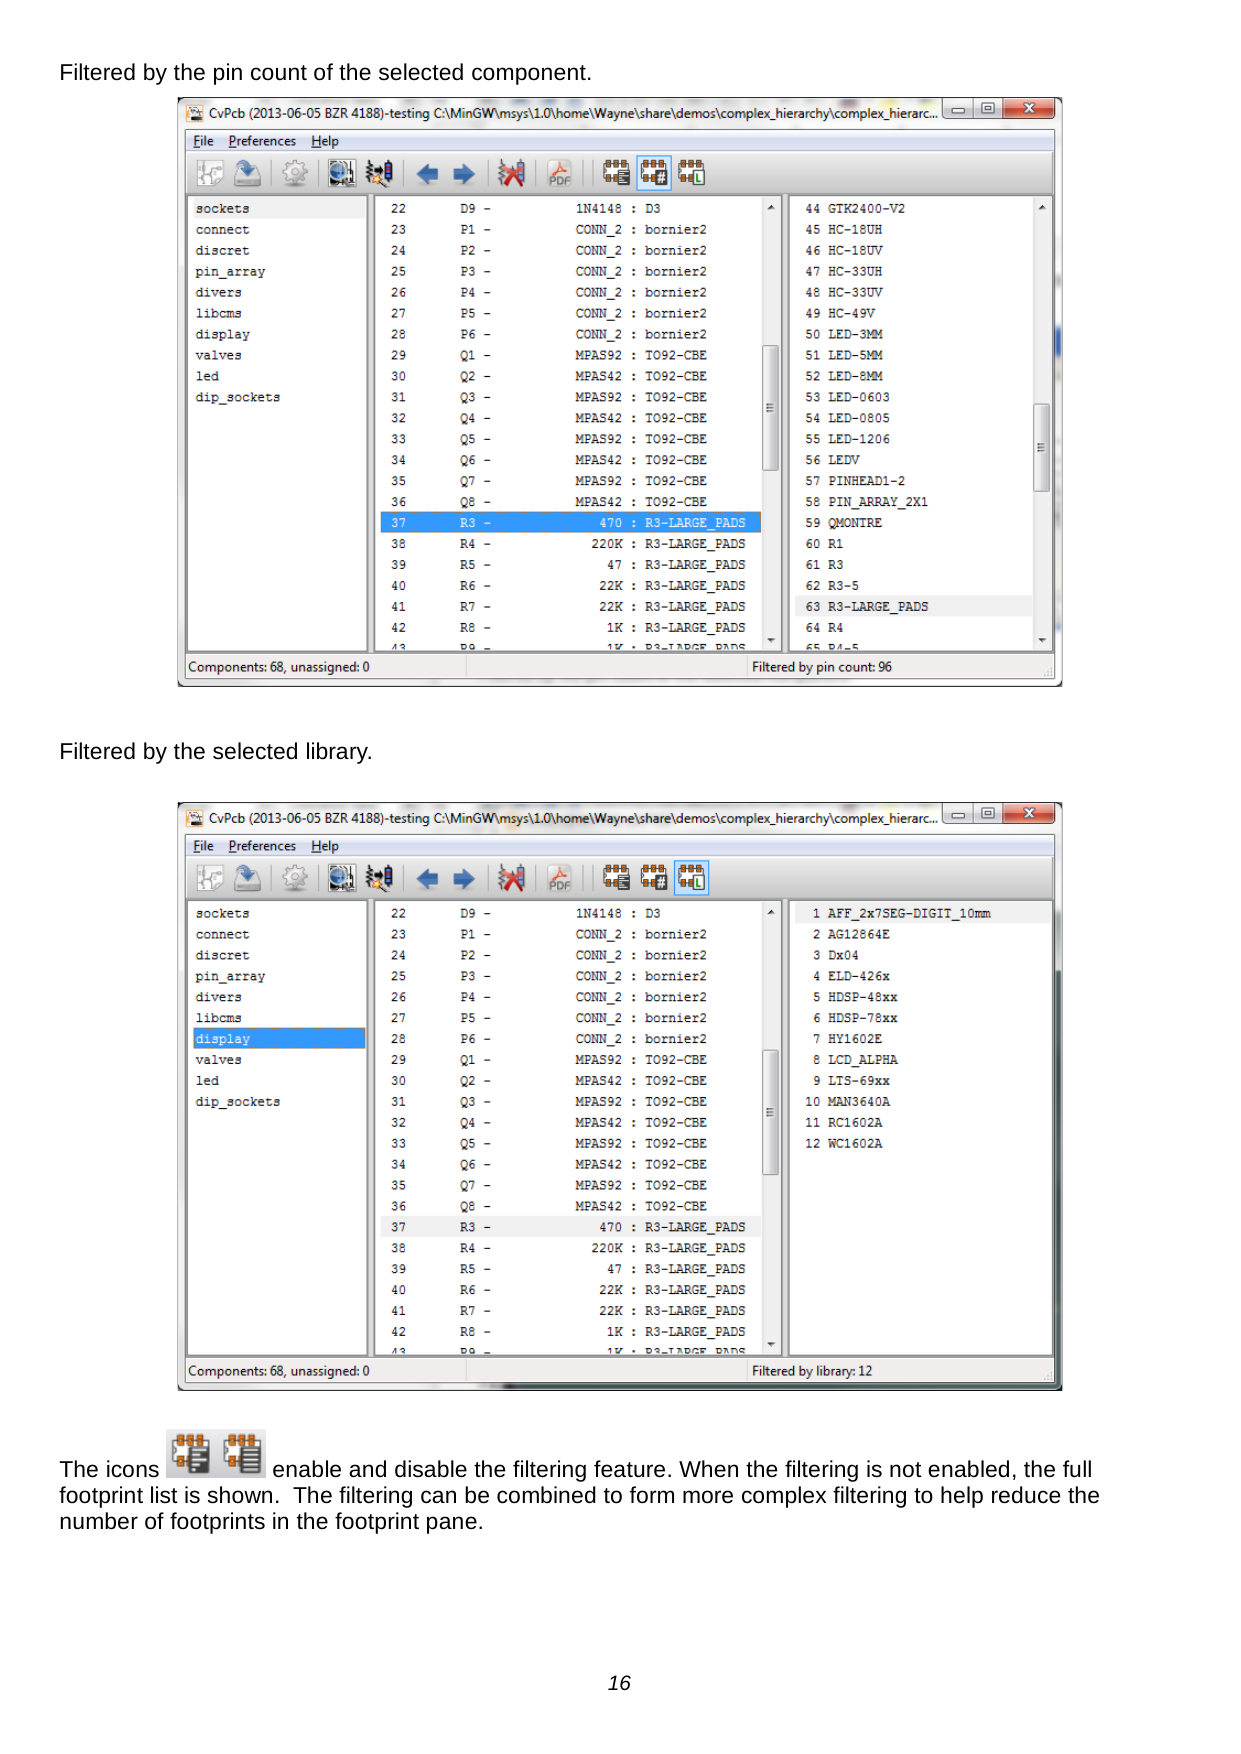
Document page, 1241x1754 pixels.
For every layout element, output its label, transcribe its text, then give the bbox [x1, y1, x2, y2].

text Filtered by the pin count of the selected component. [59, 59, 1181, 85]
picture [177, 97, 1063, 687]
picture [166, 1429, 266, 1478]
text The icons enable and disable the filtering feature. When the filtering is not enabled, the full footprint list is shown. The filtering can be combined to form more complex filtering to help reduce the number of footprints in the footprint pane. [59, 1429, 1181, 1535]
text Filtered by the selected library. [59, 738, 1181, 764]
picture [177, 802, 1063, 1391]
